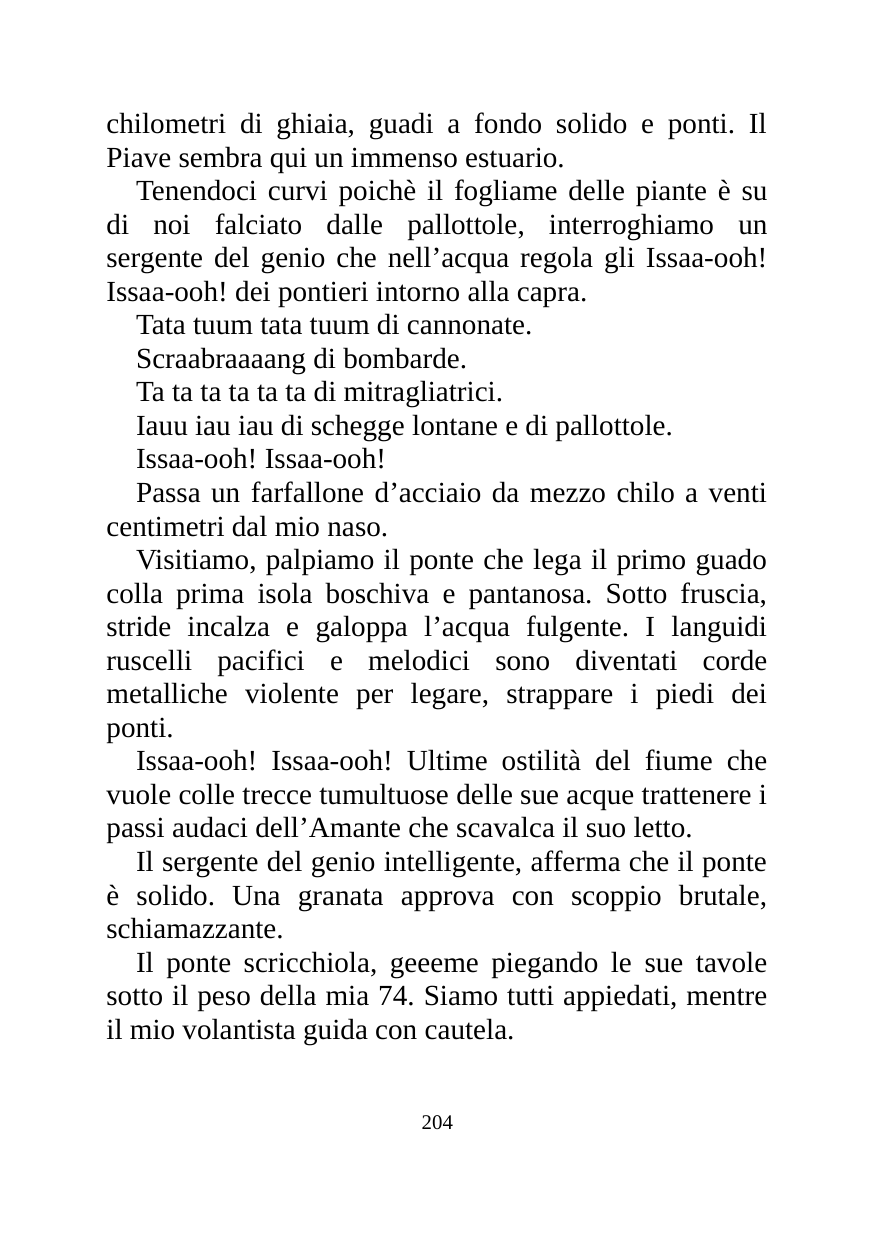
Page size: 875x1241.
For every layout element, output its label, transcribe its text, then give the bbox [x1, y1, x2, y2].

text Ta ta ta ta ta ta di mitragliatrici. [106, 374, 768, 408]
text Il ponte scricchiola, geeeme piegando le sue tavole sotto il peso della mia 74. Siamo tutti appiedati, mentre il mio volantista guida con cautela. [106, 945, 768, 1045]
text Scraabraaaang di bombarde. [106, 341, 768, 374]
text Iauu iau iau di schegge lontane e di pallottole. [106, 408, 768, 442]
text Issaa-ooh! Issaa-ooh! [106, 442, 768, 475]
text Passa un farfallone d’acciaio da mezzo chilo a venti centimetri dal mio naso. [106, 475, 768, 542]
text chilometri di ghiaia, guadi a fondo solido e ponti. Il Piave sembra qui un immenso estuario. [106, 106, 768, 173]
text Visitiamo, palpiamo il ponte che lega il primo guado colla prima isola boschiva e pantanosa. Sotto fruscia, stride incalza e galoppa l’acqua fulgente. I languidi ruscelli pacifici e melodici sono diventati corde metalliche violente per legare, strappare i piedi dei ponti. [106, 542, 768, 743]
text Tata tuum tata tuum di cannonate. [106, 307, 768, 341]
text Tenendoci curvi poichè il fogliame delle piante è su di noi falciato dalle pallottole, interroghiamo un sergente del genio che nell’acqua regola gli Issaa-ooh! Issaa-ooh! dei pontieri intorno alla capra. [106, 173, 768, 307]
text Issaa-ooh! Issaa-ooh! Ultime ostilità del fiume che vuole colle trecce tumultuose delle sue acque trattenere i passi audaci dell’Amante che scavalca il suo letto. [106, 743, 768, 844]
text Il sergente del genio intelligente, afferma che il ponte è solido. Una granata approva con scoppio brutale, schiamazzante. [106, 844, 768, 945]
